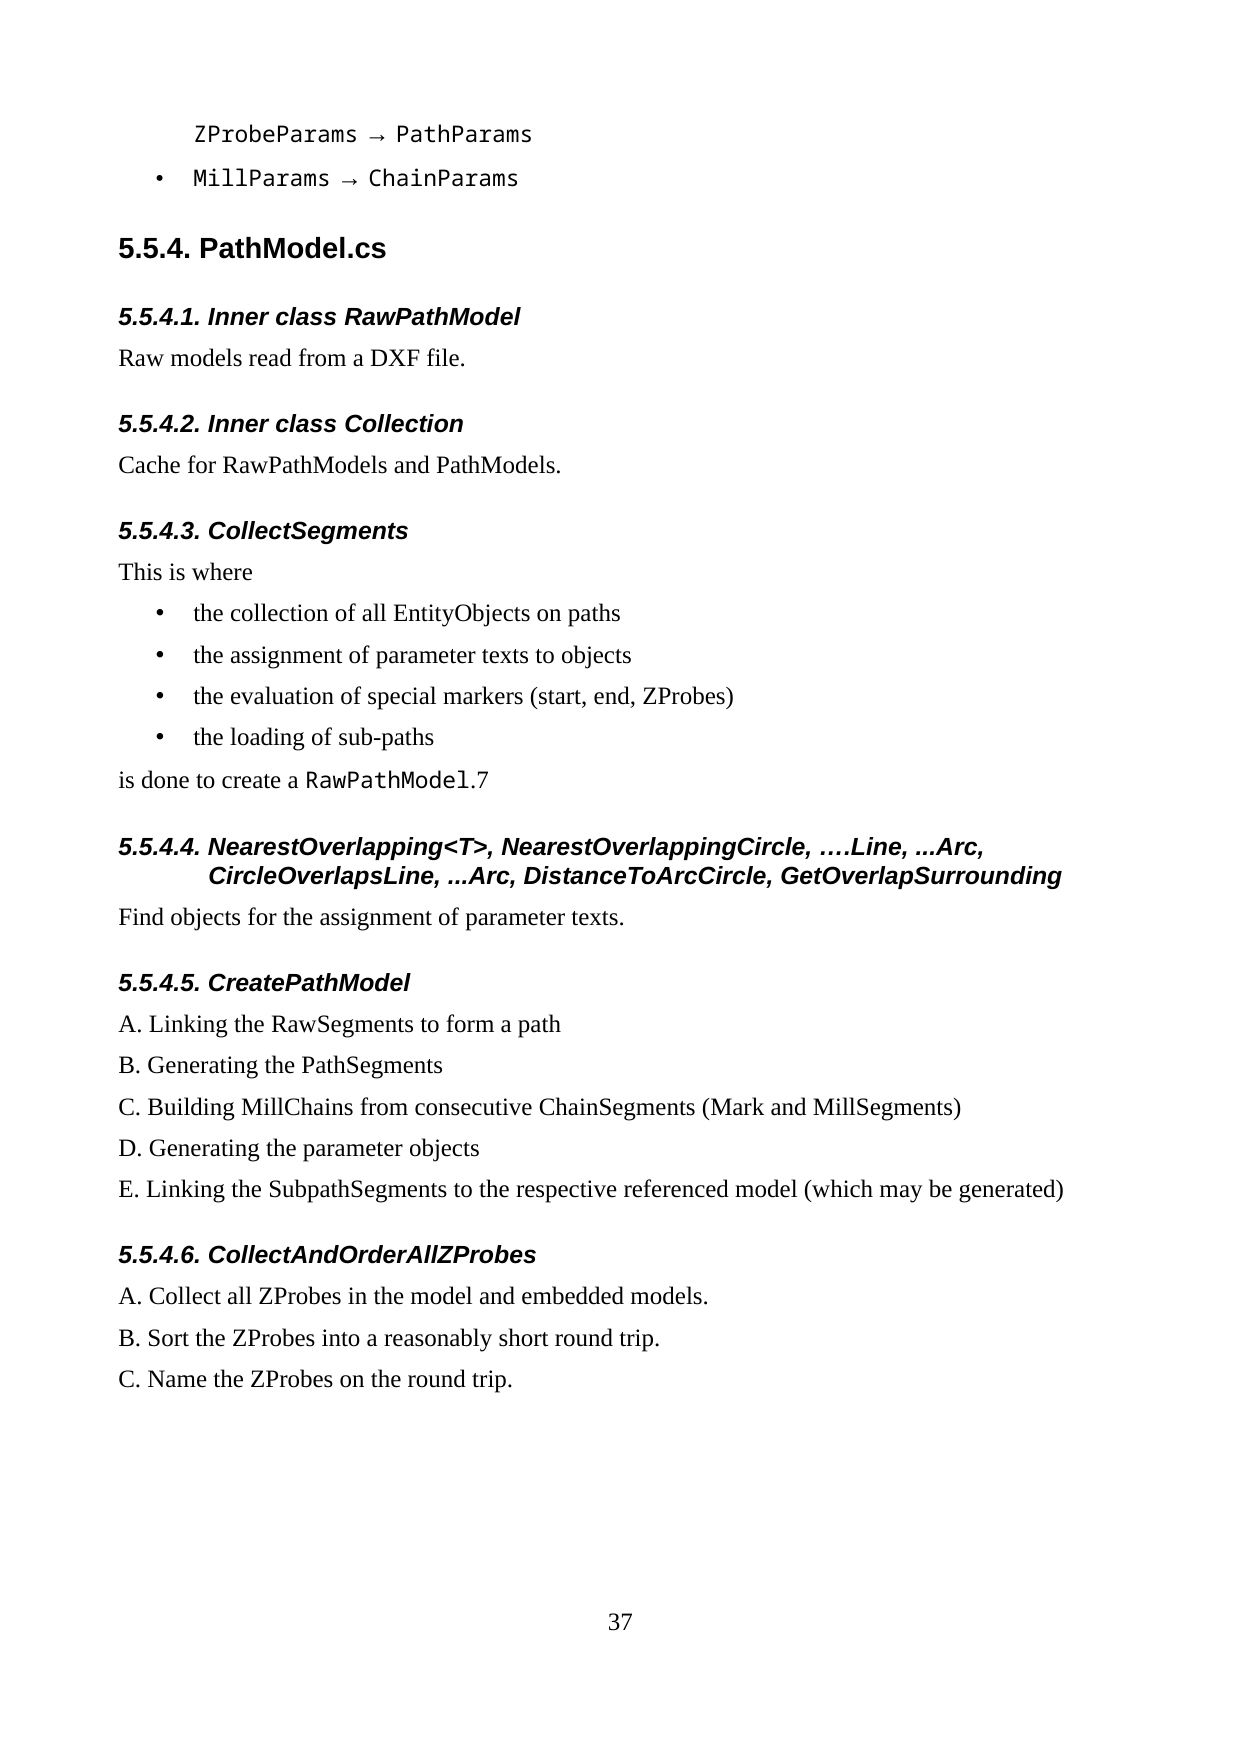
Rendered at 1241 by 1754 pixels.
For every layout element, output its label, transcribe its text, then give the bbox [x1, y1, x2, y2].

subtitle 5.5.4.2. Inner class Collection [118, 409, 1122, 437]
subtitle 5.5.4.6. CollectAndOrderAllZProbes [118, 1240, 1122, 1269]
list the assignment of parameter texts to objects [156, 640, 1122, 668]
list ZProbeParams → PathParams [156, 118, 1122, 149]
text Find objects for the assignment of parameter texts. [118, 902, 1122, 931]
text B. Sort the ZProbes into a reasonably short round trip. [118, 1323, 1122, 1351]
text Raw models read from a DXF file. [118, 343, 1122, 371]
list MillParams → ChainParams [156, 162, 1122, 193]
text This is where [118, 557, 1122, 586]
text C. Building MillChains from consecutive ChainSegments (Mark and MillSegments) [118, 1092, 1122, 1120]
list the collection of all EntityObjects on paths [156, 598, 1122, 627]
text D. Generating the parameter objects [118, 1133, 1122, 1162]
subtitle 5.5.4.4. NearestOverlapping<T>, NearestOverlappingCircle, ….Line, ...Arc, CircleOverlapsLine, ...Arc, DistanceToArcCircle, GetOverlapSurrounding [118, 832, 1122, 889]
text Cache for RawPathModels and PathModels. [118, 450, 1122, 479]
subtitle 5.5.4.3. CollectSegments [118, 516, 1122, 545]
subtitle 5.5.4. PathModel.cs [118, 231, 1122, 264]
text is done to create a RawPathModel.7 [118, 763, 1122, 795]
list the loading of sub-paths [156, 722, 1122, 751]
list the evaluation of special markers (start, end, ZProbes) [156, 681, 1122, 710]
text C. Name the ZProbes on the round trip. [118, 1364, 1122, 1393]
text A. Collect all ZProbes in the model and embedded models. [118, 1281, 1122, 1310]
text E. Linking the SubpathSegments to the respective referenced model (which may be generated) [118, 1174, 1122, 1203]
subtitle 5.5.4.1. Inner class RawPathModel [118, 302, 1122, 330]
subtitle 5.5.4.5. CreatePathModel [118, 968, 1122, 997]
text A. Linking the RawSegments to form a path [118, 1009, 1122, 1038]
text B. Generating the PathSegments [118, 1050, 1122, 1079]
